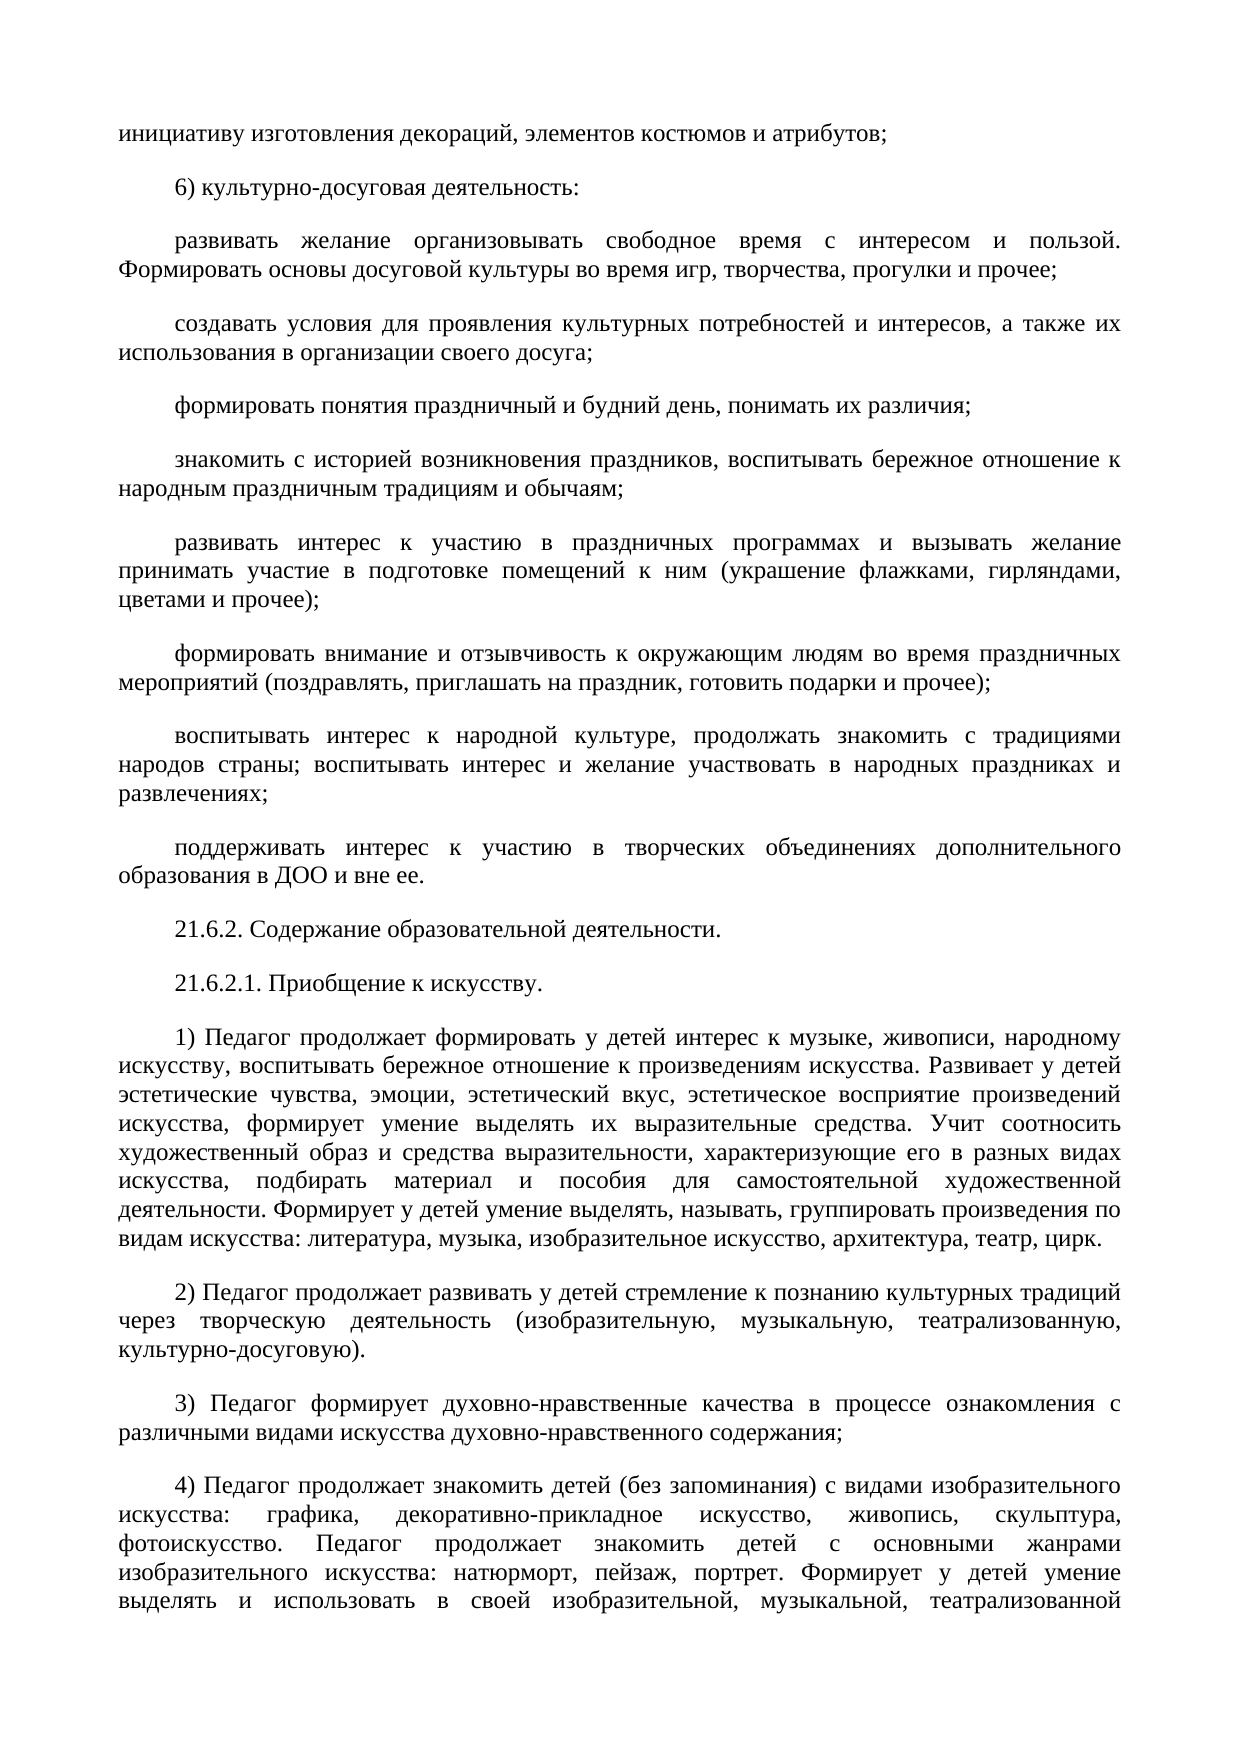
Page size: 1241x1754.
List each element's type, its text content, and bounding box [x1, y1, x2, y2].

text 21.6.2. Содержание образовательной деятельности. [118, 914, 1122, 943]
text поддерживать интерес к участию в творческих объединениях дополнительного образования в ДОО и вне ее. [118, 832, 1122, 889]
text 4) Педагог продолжает знакомить детей (без запоминания) с видами изобразительного искусства: графика, декоративно-прикладное искусство, живопись, скульптура, фотоискусство. Педагог продолжает знакомить детей с основными жанрами изобразительного искусства: натюрморт, пейзаж, портрет. Формирует у детей умение выделять и использовать в своей изобразительной, музыкальной, театрализованной [118, 1471, 1122, 1614]
text 2) Педагог продолжает развивать у детей стремление к познанию культурных традиций через творческую деятельность (изобразительную, музыкальную, театрализованную, культурно-досуговую). [118, 1277, 1122, 1363]
text 3) Педагог формирует духовно-нравственные качества в процессе ознакомления с различными видами искусства духовно-нравственного содержания; [118, 1388, 1122, 1446]
text 21.6.2.1. Приобщение к искусству. [118, 968, 1122, 997]
text 1) Педагог продолжает формировать у детей интерес к музыке, живописи, народному искусству, воспитывать бережное отношение к произведениям искусства. Развивает у детей эстетические чувства, эмоции, эстетический вкус, эстетическое восприятие произведений искусства, формирует умение выделять их выразительные средства. Учит соотносить художественный образ и средства выразительности, характеризующие его в разных видах искусства, подбирать материал и пособия для самостоятельной художественной деятельности. Формирует у детей умение выделять, называть, группировать произведения по видам искусства: литература, музыка, изобразительное искусство, архитектура, театр, цирк. [118, 1022, 1122, 1252]
text создавать условия для проявления культурных потребностей и интересов, а также их использования в организации своего досуга; [118, 308, 1122, 366]
text 6) культурно-досуговая деятельность: [118, 172, 1122, 201]
text инициативу изготовления декораций, элементов костюмов и атрибутов; [118, 118, 1122, 147]
text формировать понятия праздничный и будний день, понимать их различия; [118, 391, 1122, 419]
text формировать внимание и отзывчивость к окружающим людям во время праздничных мероприятий (поздравлять, приглашать на праздник, готовить подарки и прочее); [118, 638, 1122, 696]
text знакомить с историей возникновения праздников, воспитывать бережное отношение к народным праздничным традициям и обычаям; [118, 444, 1122, 502]
text воспитывать интерес к народной культуре, продолжать знакомить с традициями народов страны; воспитывать интерес и желание участвовать в народных праздниках и развлечениях; [118, 721, 1122, 807]
text развивать желание организовывать свободное время с интересом и пользой. Формировать основы досуговой культуры во время игр, творчества, прогулки и прочее; [118, 226, 1122, 283]
text развивать интерес к участию в праздничных программах и вызывать желание принимать участие в подготовке помещений к ним (украшение флажками, гирляндами, цветами и прочее); [118, 527, 1122, 613]
